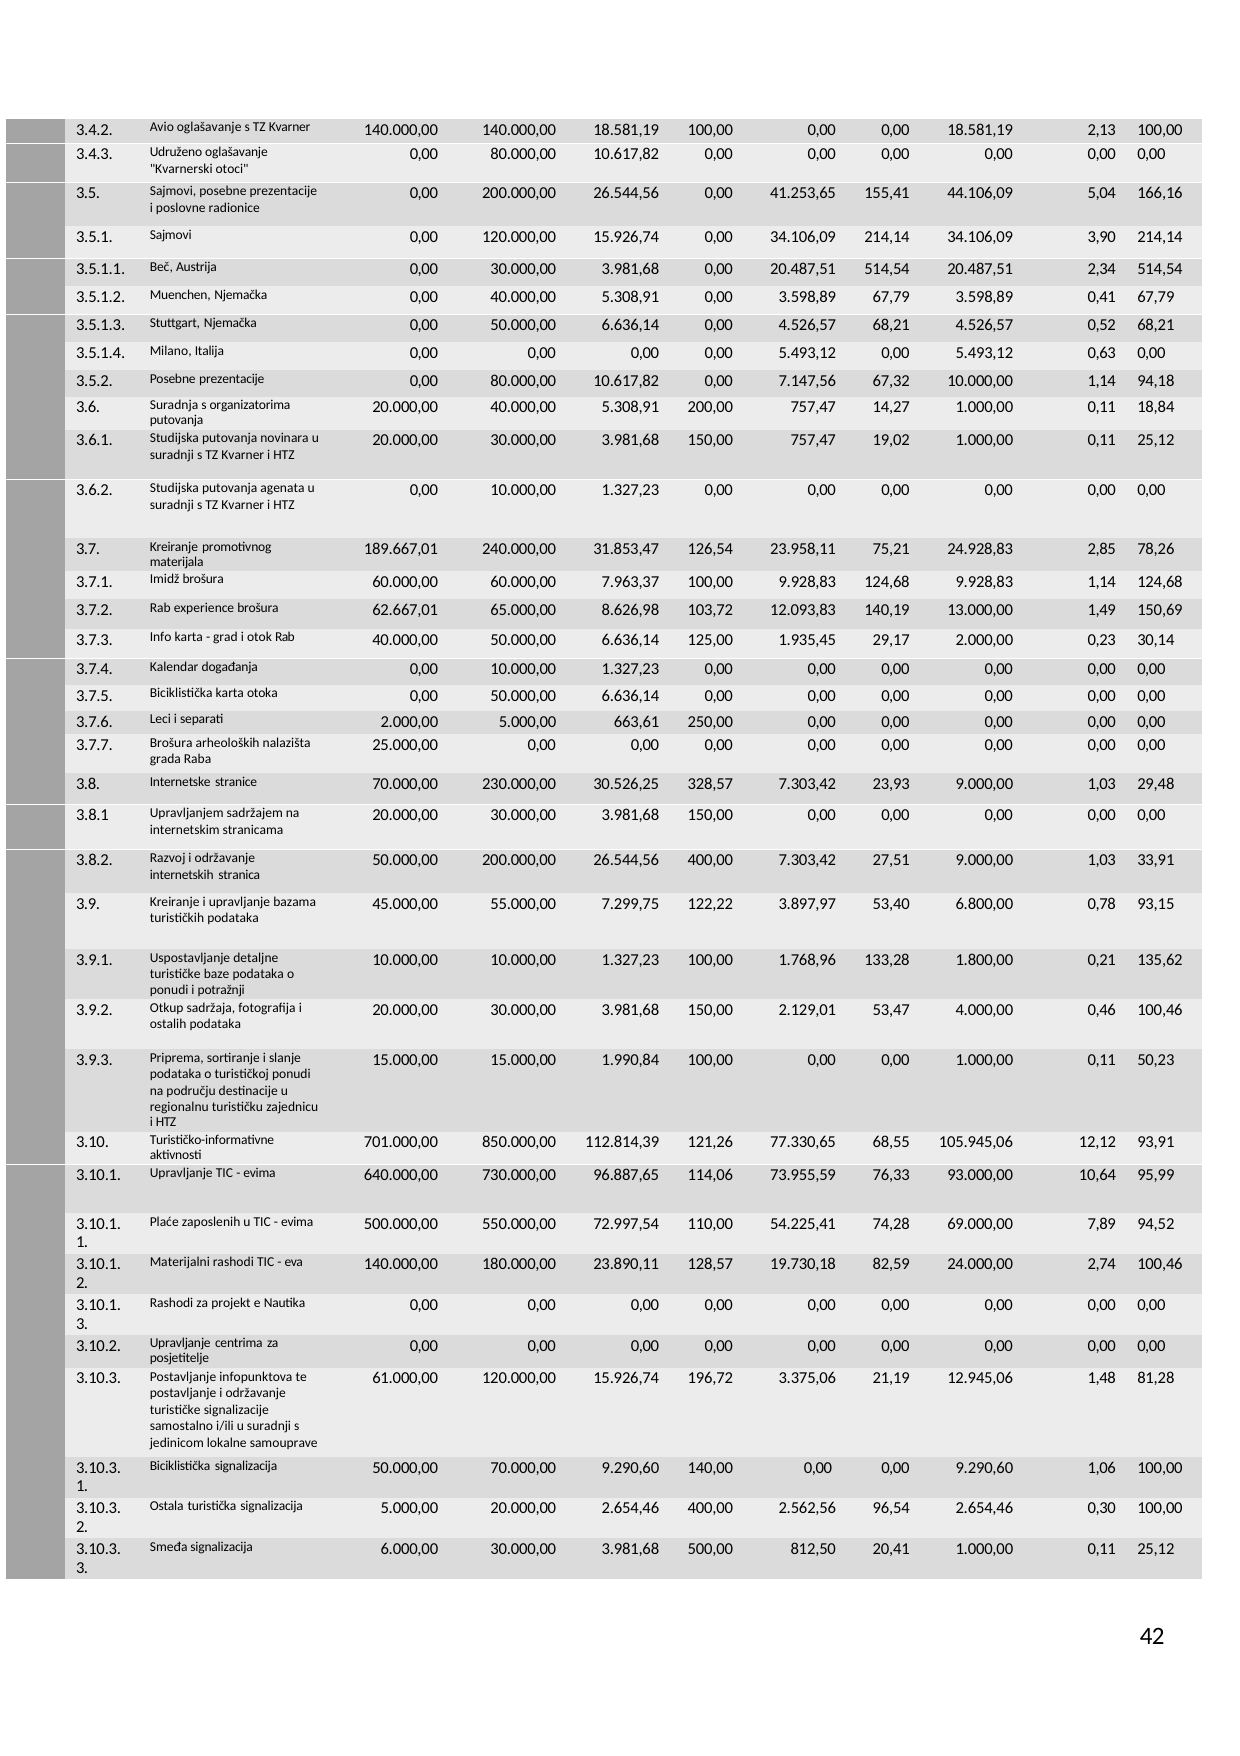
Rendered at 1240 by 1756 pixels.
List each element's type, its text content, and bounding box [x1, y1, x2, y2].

table_cell [6, 571, 65, 599]
table_cell 33,91 [1127, 850, 1202, 893]
table_cell 55.000,00 [449, 893, 567, 949]
table_cell 3.7.3. [65, 629, 139, 658]
table_cell 30.000,00 [449, 999, 567, 1049]
table_cell 0,00 [1024, 711, 1127, 734]
table_cell 0,00 [1024, 1294, 1127, 1335]
table_cell 114,06 [670, 1165, 744, 1213]
table_cell [6, 315, 65, 342]
table_cell 0,00 [670, 1335, 744, 1368]
table_cell 140.000,00 [331, 119, 449, 143]
table_cell 1,14 [1024, 370, 1127, 397]
table_cell 2,34 [1024, 259, 1127, 286]
table_cell 1.327,23 [567, 480, 670, 538]
table_cell 3.897,97 [744, 893, 847, 949]
table_cell 19,02 [847, 430, 921, 479]
table_cell 850.000,00 [449, 1132, 567, 1164]
table_cell 26.544,56 [567, 183, 670, 226]
table_cell 60.000,00 [331, 571, 449, 599]
table_cell 4.526,57 [744, 315, 847, 342]
table_cell 18.581,19 [567, 119, 670, 143]
table_cell 50.000,00 [449, 315, 567, 342]
table_cell 18.581,19 [921, 119, 1024, 143]
table_cell 0,23 [1024, 629, 1127, 658]
table_cell 3.5.1.2. [65, 286, 139, 314]
table_cell 0,00 [1127, 480, 1202, 538]
table_cell 3.8.1 [65, 805, 139, 849]
table_cell 0,00 [449, 1335, 567, 1368]
table_cell 0,00 [921, 711, 1024, 734]
table_cell 0,00 [670, 659, 744, 685]
table_cell 128,57 [670, 1254, 744, 1294]
table_cell 6.636,14 [567, 315, 670, 342]
table_cell 3.7.7. [65, 734, 139, 773]
table_cell 3.7.5. [65, 685, 139, 711]
table_cell 23.958,11 [744, 538, 847, 571]
table_cell 812,50 [744, 1538, 847, 1579]
table_cell 20.000,00 [331, 805, 449, 849]
table_cell 93.000,00 [921, 1165, 1024, 1213]
table_cell 10.000,00 [921, 370, 1024, 397]
table_cell 50.000,00 [449, 629, 567, 658]
table_cell 1.000,00 [921, 1049, 1024, 1132]
table_cell 34.106,09 [744, 226, 847, 258]
table_cell 3.5.1.4. [65, 342, 139, 370]
table_cell 62.667,01 [331, 599, 449, 629]
table_cell 23,93 [847, 773, 921, 804]
table_cell 0,00 [331, 315, 449, 342]
table_cell 0,00 [670, 370, 744, 397]
table_cell 19.730,18 [744, 1254, 847, 1294]
table_cell 100,00 [1127, 119, 1202, 143]
table_cell 0,00 [921, 659, 1024, 685]
table_cell 25,12 [1127, 430, 1202, 479]
table_cell 180.000,00 [449, 1254, 567, 1294]
table_cell 0,00 [847, 805, 921, 849]
table_cell 100,00 [670, 949, 744, 999]
table_cell 70.000,00 [449, 1457, 567, 1498]
table_cell 500,00 [670, 1538, 744, 1579]
table_cell [6, 1165, 65, 1213]
table_cell 3.981,68 [567, 805, 670, 849]
table_cell 103,72 [670, 599, 744, 629]
table_cell 0,00 [847, 685, 921, 711]
table_cell 14,27 [847, 397, 921, 430]
table_cell 155,41 [847, 183, 921, 226]
table_cell 0,00 [1024, 805, 1127, 849]
table_cell [6, 259, 65, 286]
table_cell 81,28 [1127, 1368, 1202, 1457]
table_cell 0,00 [744, 659, 847, 685]
table_cell 0,00 [1024, 659, 1127, 685]
table_cell 3.8. [65, 773, 139, 804]
table_cell 9.928,83 [744, 571, 847, 599]
table_cell Internetske stranice [139, 773, 331, 804]
table_cell Avio oglašavanje s TZ Kvarner [139, 119, 331, 143]
table_cell 69.000,00 [921, 1213, 1024, 1254]
table_cell 0,00 [331, 685, 449, 711]
table_cell 7.303,42 [744, 773, 847, 804]
table_cell 1,06 [1024, 1457, 1127, 1498]
table_cell 5.000,00 [331, 1498, 449, 1538]
table_cell 0,00 [1024, 480, 1127, 538]
table_cell 0,00 [670, 480, 744, 538]
table_cell 5.000,00 [449, 711, 567, 734]
table_cell 40.000,00 [449, 286, 567, 314]
table_cell Udruženo oglašavanje "Kvarnerski otoci" [139, 144, 331, 182]
table_cell 0,00 [670, 286, 744, 314]
table_cell 30,14 [1127, 629, 1202, 658]
table_cell 140,19 [847, 599, 921, 629]
table_cell 0,00 [1024, 1335, 1127, 1368]
table_cell 9.000,00 [921, 850, 1024, 893]
table_cell 0,11 [1024, 1049, 1127, 1132]
table_cell 53,40 [847, 893, 921, 949]
table_cell 120.000,00 [449, 226, 567, 258]
table_cell Otkup sadržaja, fotografija i ostalih podataka [139, 999, 331, 1049]
table_cell 0,11 [1024, 430, 1127, 479]
table_cell 3.10.1. [65, 1165, 139, 1213]
table_cell 0,00 [847, 1335, 921, 1368]
table_cell [6, 1335, 65, 1368]
table_cell 73.955,59 [744, 1165, 847, 1213]
table_cell 5.493,12 [921, 342, 1024, 370]
table_cell 0,00 [744, 1335, 847, 1368]
table_cell 663,61 [567, 711, 670, 734]
table_cell 6.636,14 [567, 685, 670, 711]
table_cell 3.9.3. [65, 1049, 139, 1132]
table_cell 120.000,00 [449, 1368, 567, 1457]
table_cell 3.4.3. [65, 144, 139, 182]
table_cell 250,00 [670, 711, 744, 734]
table_cell 189.667,01 [331, 538, 449, 571]
table_cell 105.945,06 [921, 1132, 1024, 1164]
table_cell 0,00 [567, 342, 670, 370]
table_cell 3.6.2. [65, 480, 139, 538]
table_cell 9.290,60 [567, 1457, 670, 1498]
table_cell 2.654,46 [921, 1498, 1024, 1538]
table_cell [6, 734, 65, 773]
table_cell 2.000,00 [921, 629, 1024, 658]
table_cell 96,54 [847, 1498, 921, 1538]
table_cell [6, 480, 65, 538]
table_cell 0,00 [847, 1457, 921, 1498]
table_cell [6, 286, 65, 314]
table_cell 29,48 [1127, 773, 1202, 804]
table_cell 3.981,68 [567, 1538, 670, 1579]
table_cell 0,11 [1024, 1538, 1127, 1579]
table_cell Sajmovi, posebne prezentacije i poslovne radionice [139, 183, 331, 226]
table_cell [6, 773, 65, 804]
table_cell 8.626,98 [567, 599, 670, 629]
table_cell 77.330,65 [744, 1132, 847, 1164]
table_cell 0,00 [567, 1294, 670, 1335]
table_cell 328,57 [670, 773, 744, 804]
table_cell 0,63 [1024, 342, 1127, 370]
table_cell 68,21 [847, 315, 921, 342]
table_cell 100,46 [1127, 1254, 1202, 1294]
table_cell 550.000,00 [449, 1213, 567, 1254]
table_cell [6, 1538, 65, 1579]
table_cell [6, 1457, 65, 1498]
table_cell 0,00 [1127, 342, 1202, 370]
table_cell Rab experience brošura [139, 599, 331, 629]
table_cell 3.7.2. [65, 599, 139, 629]
table_cell Rashodi za projekt e Nautika [139, 1294, 331, 1335]
table_cell 5.308,91 [567, 397, 670, 430]
table_cell 150,00 [670, 805, 744, 849]
table_cell Info karta - grad i otok Rab [139, 629, 331, 658]
table_cell 9.000,00 [921, 773, 1024, 804]
table_cell 5,04 [1024, 183, 1127, 226]
table_cell 68,55 [847, 1132, 921, 1164]
table_cell 10.000,00 [449, 480, 567, 538]
table_cell 1,03 [1024, 773, 1127, 804]
table_cell 50.000,00 [449, 685, 567, 711]
table_cell 0,00 [670, 315, 744, 342]
table_cell 0,00 [670, 226, 744, 258]
table_cell 80.000,00 [449, 370, 567, 397]
table_cell 0,00 [847, 711, 921, 734]
table_cell 3.10.1. 3. [65, 1294, 139, 1335]
table_cell 3.10.1. 2. [65, 1254, 139, 1294]
table_cell 6.636,14 [567, 629, 670, 658]
table_cell 0,00 [331, 370, 449, 397]
table_cell 6.000,00 [331, 1538, 449, 1579]
table_cell 1,48 [1024, 1368, 1127, 1457]
table_cell 12.945,06 [921, 1368, 1024, 1457]
table_cell 25.000,00 [331, 734, 449, 773]
table_cell 0,52 [1024, 315, 1127, 342]
table_cell 80.000,00 [449, 144, 567, 182]
table_cell 50,23 [1127, 1049, 1202, 1132]
table_cell [6, 1498, 65, 1538]
table_cell Upravljanje centrima za posjetitelje [139, 1335, 331, 1368]
table_cell 0,00 [1127, 805, 1202, 849]
table_cell Smeđa signalizacija [139, 1538, 331, 1579]
table_cell 0,00 [331, 226, 449, 258]
table_cell 18,84 [1127, 397, 1202, 430]
table_cell Priprema, sortiranje i slanje podataka o turističkoj ponudi na području destinacije u regionalnu turističku zajednicu i HTZ [139, 1049, 331, 1132]
table_cell 3.10.1. 1. [65, 1213, 139, 1254]
table_cell 0,00 [1127, 711, 1202, 734]
table_cell 0,00 [670, 734, 744, 773]
table_cell Imidž brošura [139, 571, 331, 599]
table_cell Materijalni rashodi TIC - eva [139, 1254, 331, 1294]
table_cell 0,00 [1127, 734, 1202, 773]
table_cell 0,00 [567, 734, 670, 773]
table_cell 1.990,84 [567, 1049, 670, 1132]
table_cell 2.654,46 [567, 1498, 670, 1538]
table_cell 3.5.1.1. [65, 259, 139, 286]
table_cell 701.000,00 [331, 1132, 449, 1164]
table_cell 3.10.3. [65, 1368, 139, 1457]
table_cell 0,00 [744, 805, 847, 849]
table_cell 3.6.1. [65, 430, 139, 479]
table_cell 0,00 [744, 685, 847, 711]
table_cell 3.7.6. [65, 711, 139, 734]
table_cell 400,00 [670, 850, 744, 893]
table_cell 0,00 [847, 119, 921, 143]
table_cell Studijska putovanja agenata u suradnji s TZ Kvarner i HTZ [139, 480, 331, 538]
table_cell [6, 226, 65, 258]
table_cell 3.10.2. [65, 1335, 139, 1368]
table_cell 0,00 [921, 685, 1024, 711]
table_cell 65.000,00 [449, 599, 567, 629]
table_cell 0,00 [670, 183, 744, 226]
table_cell [6, 1254, 65, 1294]
table_cell 50.000,00 [331, 1457, 449, 1498]
table_cell 0,00 [1127, 685, 1202, 711]
table_cell 150,00 [670, 430, 744, 479]
table_cell 10.617,82 [567, 370, 670, 397]
table_cell 95,99 [1127, 1165, 1202, 1213]
table_cell [6, 430, 65, 479]
table_cell [6, 629, 65, 658]
table_cell 67,32 [847, 370, 921, 397]
table_cell 20.000,00 [331, 999, 449, 1049]
table_cell 3.4.2. [65, 119, 139, 143]
table_cell 12,12 [1024, 1132, 1127, 1164]
table_cell Muenchen, Njemačka [139, 286, 331, 314]
table_cell 0,46 [1024, 999, 1127, 1049]
table_cell [6, 805, 65, 849]
table_cell 2,85 [1024, 538, 1127, 571]
table_cell Ostala turistička signalizacija [139, 1498, 331, 1538]
table_cell 124,68 [847, 571, 921, 599]
table_cell 0,00 [670, 144, 744, 182]
table_cell 0,00 [744, 734, 847, 773]
table_cell 240.000,00 [449, 538, 567, 571]
table_cell Beč, Austrija [139, 259, 331, 286]
table_cell 3.7.1. [65, 571, 139, 599]
table_cell Sajmovi [139, 226, 331, 258]
table_cell 25,12 [1127, 1538, 1202, 1579]
table_cell 100,00 [1127, 1457, 1202, 1498]
table_cell 40.000,00 [449, 397, 567, 430]
table_cell 15.000,00 [331, 1049, 449, 1132]
table_cell [6, 397, 65, 430]
table_cell 1.000,00 [921, 430, 1024, 479]
table_cell 94,18 [1127, 370, 1202, 397]
table_cell 0,00 [1024, 144, 1127, 182]
table_cell [6, 1049, 65, 1132]
table_cell 20.000,00 [331, 430, 449, 479]
table_cell 93,91 [1127, 1132, 1202, 1164]
table_cell 1.000,00 [921, 1538, 1024, 1579]
table_cell 3.6. [65, 397, 139, 430]
table_cell 3.5. [65, 183, 139, 226]
table_cell 214,14 [1127, 226, 1202, 258]
table_cell Stuttgart, Njemačka [139, 315, 331, 342]
table_cell 30.000,00 [449, 1538, 567, 1579]
table_cell 730.000,00 [449, 1165, 567, 1213]
table_cell 10.000,00 [449, 949, 567, 999]
table_cell 0,00 [331, 259, 449, 286]
table_cell 67,79 [847, 286, 921, 314]
table_cell Biciklistička signalizacija [139, 1457, 331, 1498]
table_cell 74,28 [847, 1213, 921, 1254]
table_cell 40.000,00 [331, 629, 449, 658]
table_cell 0,11 [1024, 397, 1127, 430]
table_cell [6, 144, 65, 182]
table_cell 0,00 [847, 1049, 921, 1132]
table_cell 7,89 [1024, 1213, 1127, 1254]
table_cell 2.129,01 [744, 999, 847, 1049]
table_cell Postavljanje infopunktova te postavljanje i održavanje turističke signalizacije samostalno i/ili u suradnji s jedinicom lokalne samouprave [139, 1368, 331, 1457]
table_cell 0,00 [331, 286, 449, 314]
table_cell 214,14 [847, 226, 921, 258]
table_cell 30.526,25 [567, 773, 670, 804]
table_cell 0,00 [921, 144, 1024, 182]
table_cell 140,00 [670, 1457, 744, 1498]
table_cell 1.000,00 [921, 397, 1024, 430]
table_cell Biciklistička karta otoka [139, 685, 331, 711]
table_cell 13.000,00 [921, 599, 1024, 629]
table_cell 133,28 [847, 949, 921, 999]
table_cell 0,00 [331, 480, 449, 538]
table_cell 15.000,00 [449, 1049, 567, 1132]
table_cell 68,21 [1127, 315, 1202, 342]
table_cell 0,41 [1024, 286, 1127, 314]
table_cell 6.800,00 [921, 893, 1024, 949]
table_cell 3.5.1.3. [65, 315, 139, 342]
table_cell 140.000,00 [449, 119, 567, 143]
table_cell 3.981,68 [567, 999, 670, 1049]
table_cell 20.487,51 [744, 259, 847, 286]
table_cell 125,00 [670, 629, 744, 658]
table_cell 0,00 [847, 342, 921, 370]
table_cell 41.253,65 [744, 183, 847, 226]
table_cell 31.853,47 [567, 538, 670, 571]
table_cell 0,00 [670, 259, 744, 286]
table_cell 1.768,96 [744, 949, 847, 999]
table_cell 0,00 [331, 342, 449, 370]
table_cell 27,51 [847, 850, 921, 893]
table_cell 2,13 [1024, 119, 1127, 143]
table_cell 3.8.2. [65, 850, 139, 893]
table_cell 124,68 [1127, 571, 1202, 599]
table_cell 196,72 [670, 1368, 744, 1457]
table_cell 3.598,89 [744, 286, 847, 314]
table_cell 2.000,00 [331, 711, 449, 734]
table_cell 0,00 [744, 1294, 847, 1335]
table_cell 60.000,00 [449, 571, 567, 599]
table_cell 121,26 [670, 1132, 744, 1164]
table_cell 0,00 [1024, 734, 1127, 773]
table_cell 3.10.3. 3. [65, 1538, 139, 1579]
table_cell 757,47 [744, 430, 847, 479]
table_cell Uspostavljanje detaljne turističke baze podataka o ponudi i potražnji [139, 949, 331, 999]
table_cell 0,00 [847, 659, 921, 685]
table_cell 0,00 [847, 1294, 921, 1335]
table_cell [6, 711, 65, 734]
table_cell 757,47 [744, 397, 847, 430]
table_cell 100,46 [1127, 999, 1202, 1049]
table_cell 0,00 [1127, 1294, 1202, 1335]
table_cell [6, 850, 65, 893]
table_cell 100,00 [1127, 1498, 1202, 1538]
table_cell 122,22 [670, 893, 744, 949]
table_cell 0,00 [921, 1335, 1024, 1368]
table_cell 0,00 [449, 342, 567, 370]
table_cell 0,00 [670, 342, 744, 370]
table_cell [6, 370, 65, 397]
table_cell 3.981,68 [567, 259, 670, 286]
table_cell 640.000,00 [331, 1165, 449, 1213]
table_cell 200.000,00 [449, 850, 567, 893]
table_cell [6, 1294, 65, 1335]
table_cell 1,14 [1024, 571, 1127, 599]
table_cell 100,00 [670, 119, 744, 143]
table_cell 1.935,45 [744, 629, 847, 658]
table_cell Milano, Italija [139, 342, 331, 370]
table_cell 5.493,12 [744, 342, 847, 370]
table_cell Razvoj i održavanje internetskih stranica [139, 850, 331, 893]
table_cell 0,00 [331, 144, 449, 182]
table_cell 0,00 [1127, 144, 1202, 182]
table_cell [6, 949, 65, 999]
table_cell 0,00 [744, 480, 847, 538]
table_cell 400,00 [670, 1498, 744, 1538]
table_cell 4.000,00 [921, 999, 1024, 1049]
table_cell 100,00 [670, 1049, 744, 1132]
table_cell 24.928,83 [921, 538, 1024, 571]
table_cell [6, 659, 65, 685]
table_cell 150,00 [670, 999, 744, 1049]
table_cell 70.000,00 [331, 773, 449, 804]
table_cell 0,00 [744, 711, 847, 734]
table_cell 10.617,82 [567, 144, 670, 182]
table_cell 3.598,89 [921, 286, 1024, 314]
table_cell 29,17 [847, 629, 921, 658]
table_cell 0,21 [1024, 949, 1127, 999]
table_cell [6, 685, 65, 711]
table_cell [6, 1132, 65, 1164]
table_cell Upravljanjem sadržajem na internetskim stranicama [139, 805, 331, 849]
table_cell Posebne prezentacije [139, 370, 331, 397]
table_cell 10.000,00 [331, 949, 449, 999]
table_cell 7.299,75 [567, 893, 670, 949]
table_cell 7.963,37 [567, 571, 670, 599]
table_cell 4.526,57 [921, 315, 1024, 342]
table_cell 0,00 [670, 685, 744, 711]
table_cell 3.375,06 [744, 1368, 847, 1457]
table_cell 230.000,00 [449, 773, 567, 804]
table_cell 514,54 [1127, 259, 1202, 286]
table_cell 50.000,00 [331, 850, 449, 893]
table_cell 53,47 [847, 999, 921, 1049]
table_cell 76,33 [847, 1165, 921, 1213]
table_cell 15.926,74 [567, 1368, 670, 1457]
table_cell 200,00 [670, 397, 744, 430]
table_cell 23.890,11 [567, 1254, 670, 1294]
table_cell 0,00 [449, 1294, 567, 1335]
table_cell 26.544,56 [567, 850, 670, 893]
table_cell 0,00 [331, 1335, 449, 1368]
table_cell 0,00 [744, 1049, 847, 1132]
table_cell Suradnja s organizatorima putovanja [139, 397, 331, 430]
table_cell 20.487,51 [921, 259, 1024, 286]
table_cell 3.7. [65, 538, 139, 571]
table_cell 0,00 [847, 144, 921, 182]
table_cell 54.225,41 [744, 1213, 847, 1254]
table_cell Leci i separati [139, 711, 331, 734]
table_cell 3.9. [65, 893, 139, 949]
table_cell 0,00 [567, 1335, 670, 1368]
table_cell 20.000,00 [331, 397, 449, 430]
table_cell 93,15 [1127, 893, 1202, 949]
table_cell 110,00 [670, 1213, 744, 1254]
table_cell 78,26 [1127, 538, 1202, 571]
table_cell 200.000,00 [449, 183, 567, 226]
table_cell Kreiranje promotivnog materijala [139, 538, 331, 571]
table_cell 72.997,54 [567, 1213, 670, 1254]
table_cell 0,30 [1024, 1498, 1127, 1538]
table_cell Kalendar događanja [139, 659, 331, 685]
table_cell [6, 342, 65, 370]
table_cell 10,64 [1024, 1165, 1127, 1213]
table_cell 30.000,00 [449, 805, 567, 849]
table_cell [6, 1368, 65, 1457]
table_cell 3.10.3. 1. [65, 1457, 139, 1498]
table_cell 1,03 [1024, 850, 1127, 893]
table_cell 20,41 [847, 1538, 921, 1579]
table_cell 3.5.2. [65, 370, 139, 397]
table_cell 10.000,00 [449, 659, 567, 685]
table_cell Upravljanje TIC - evima [139, 1165, 331, 1213]
table_cell 9.928,83 [921, 571, 1024, 599]
table_cell 0,00 [744, 1457, 847, 1498]
table_cell Studijska putovanja novinara u suradnji s TZ Kvarner i HTZ [139, 430, 331, 479]
table_cell 0,00 [449, 734, 567, 773]
table_cell 140.000,00 [331, 1254, 449, 1294]
table_cell [6, 119, 65, 143]
table_cell 0,00 [744, 144, 847, 182]
table_cell 3.5.1. [65, 226, 139, 258]
table_cell 1.327,23 [567, 949, 670, 999]
table_cell 100,00 [670, 571, 744, 599]
table_cell 0,00 [921, 480, 1024, 538]
table_cell 3.10. [65, 1132, 139, 1164]
table_cell 3.10.3. 2. [65, 1498, 139, 1538]
table_cell 135,62 [1127, 949, 1202, 999]
table_cell 30.000,00 [449, 430, 567, 479]
table_cell 3.9.1. [65, 949, 139, 999]
table_cell 126,54 [670, 538, 744, 571]
table_cell 12.093,83 [744, 599, 847, 629]
table_cell 44.106,09 [921, 183, 1024, 226]
table_cell 45.000,00 [331, 893, 449, 949]
table_cell [6, 893, 65, 949]
table_cell 67,79 [1127, 286, 1202, 314]
table_cell 166,16 [1127, 183, 1202, 226]
table_cell 96.887,65 [567, 1165, 670, 1213]
table_cell 3.9.2. [65, 999, 139, 1049]
table_cell 61.000,00 [331, 1368, 449, 1457]
table_cell Kreiranje i upravljanje bazama turističkih podataka [139, 893, 331, 949]
table_cell 94,52 [1127, 1213, 1202, 1254]
table_cell 82,59 [847, 1254, 921, 1294]
table_cell 2.562,56 [744, 1498, 847, 1538]
table_cell Plaće zaposlenih u TIC - evima [139, 1213, 331, 1254]
table_cell 150,69 [1127, 599, 1202, 629]
table_cell 0,00 [331, 183, 449, 226]
table_cell 1.327,23 [567, 659, 670, 685]
table_cell [6, 999, 65, 1049]
table_cell 514,54 [847, 259, 921, 286]
table_cell 24.000,00 [921, 1254, 1024, 1294]
table_cell 0,00 [921, 734, 1024, 773]
table_cell 2,74 [1024, 1254, 1127, 1294]
table_cell Turističko-informativne aktivnosti [139, 1132, 331, 1164]
table_cell 0,00 [921, 1294, 1024, 1335]
table_cell 30.000,00 [449, 259, 567, 286]
table_cell [6, 599, 65, 629]
table_cell 7.147,56 [744, 370, 847, 397]
table_cell 0,00 [847, 480, 921, 538]
table_cell 3.981,68 [567, 430, 670, 479]
table_cell 1.800,00 [921, 949, 1024, 999]
table_cell 5.308,91 [567, 286, 670, 314]
table_cell 3,90 [1024, 226, 1127, 258]
table_cell 7.303,42 [744, 850, 847, 893]
table_cell 112.814,39 [567, 1132, 670, 1164]
table_cell 15.926,74 [567, 226, 670, 258]
table_cell 0,00 [331, 1294, 449, 1335]
table_cell 0,00 [1127, 1335, 1202, 1368]
table_cell [6, 538, 65, 571]
table_cell 20.000,00 [449, 1498, 567, 1538]
table_cell 34.106,09 [921, 226, 1024, 258]
table_cell 500.000,00 [331, 1213, 449, 1254]
table_cell 0,78 [1024, 893, 1127, 949]
table_cell 0,00 [847, 734, 921, 773]
table_cell [6, 1213, 65, 1254]
table_cell 0,00 [331, 659, 449, 685]
table_cell 0,00 [1024, 685, 1127, 711]
table_cell 21,19 [847, 1368, 921, 1457]
table_cell 0,00 [744, 119, 847, 143]
table_cell [6, 183, 65, 226]
table_cell 0,00 [1127, 659, 1202, 685]
table_cell 0,00 [921, 805, 1024, 849]
table_cell 3.7.4. [65, 659, 139, 685]
table_cell 1,49 [1024, 599, 1127, 629]
table_cell 9.290,60 [921, 1457, 1024, 1498]
table_cell 75,21 [847, 538, 921, 571]
table_cell Brošura arheoloških nalazišta grada Raba [139, 734, 331, 773]
table_cell 0,00 [670, 1294, 744, 1335]
